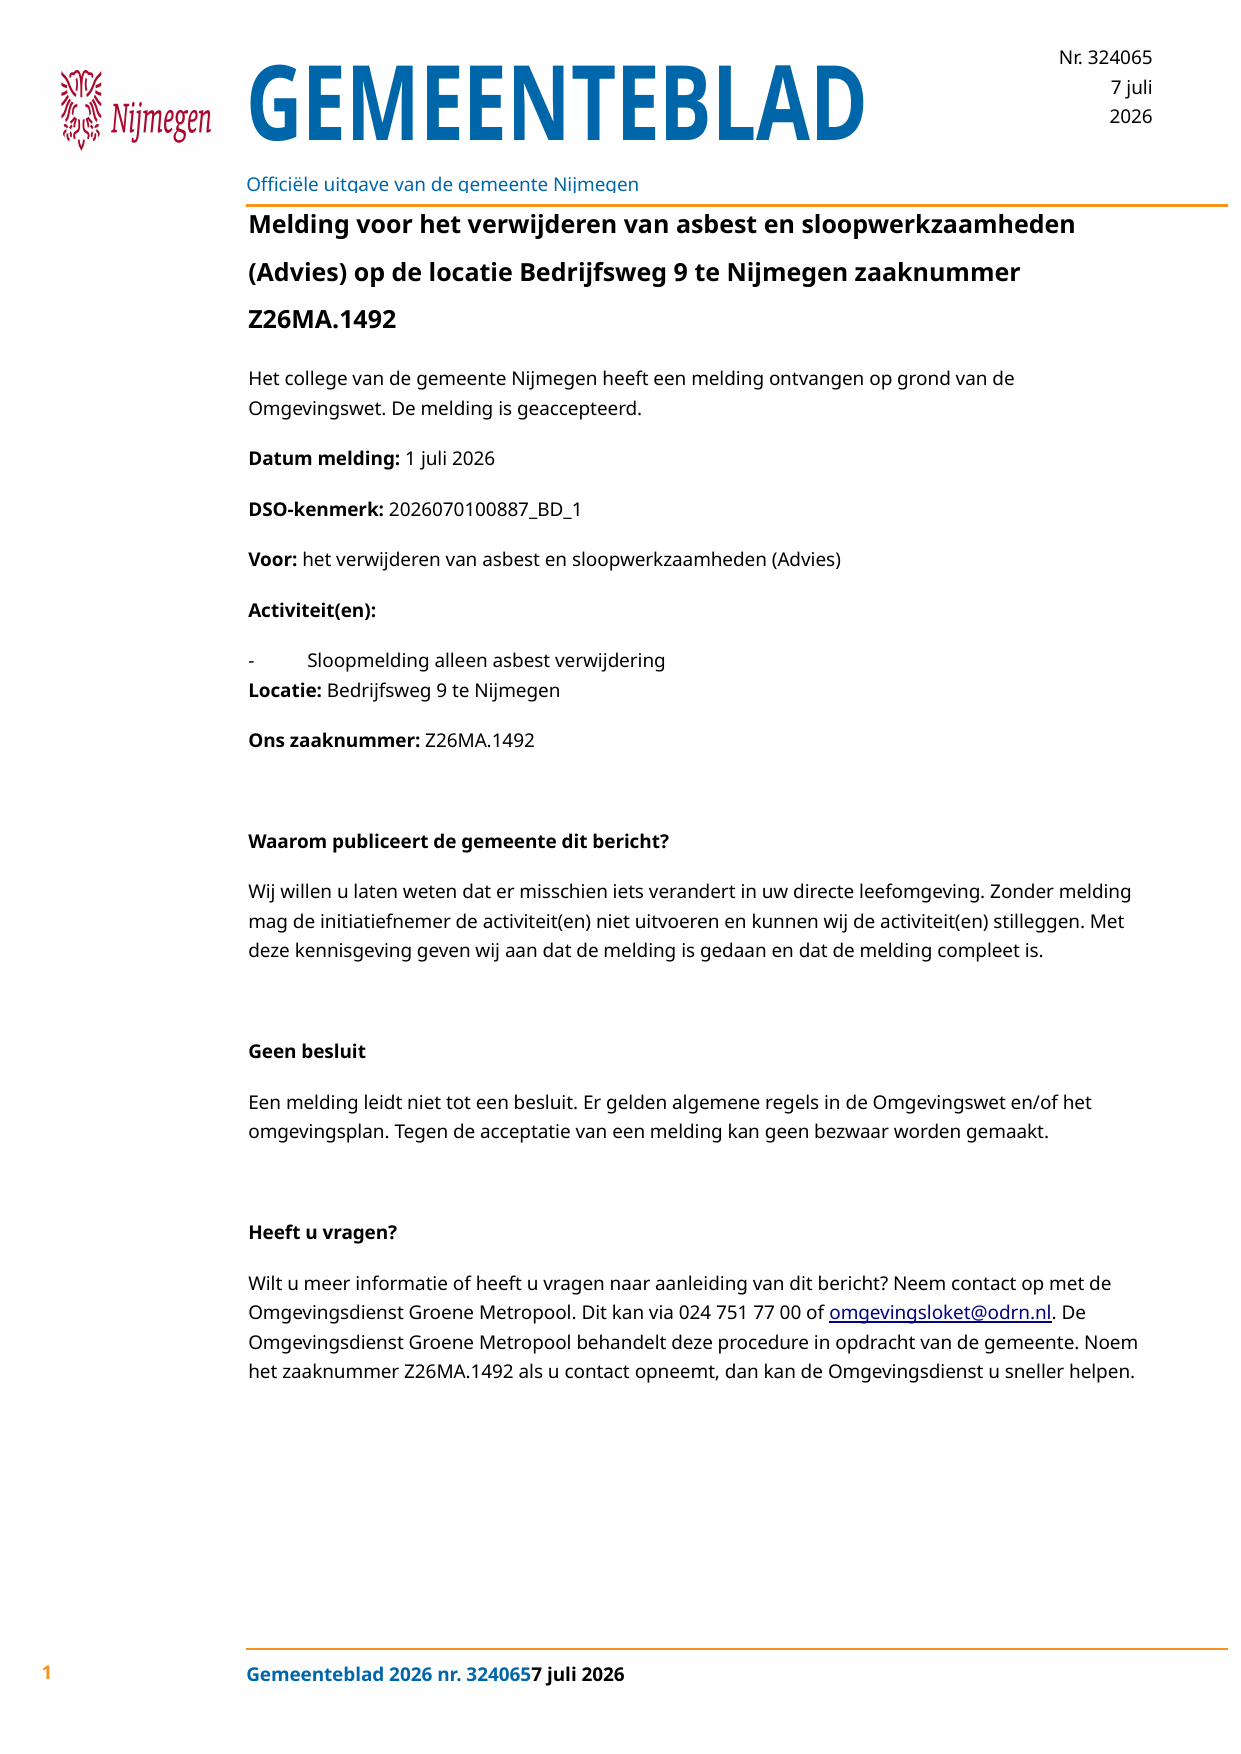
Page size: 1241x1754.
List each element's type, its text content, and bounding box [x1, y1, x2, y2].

text Melding voor het verwijderen van asbest en sloopwerkzaamheden (Advies) op de locatie Bedrijfsweg 9 te Nijmegen zaaknummer Z26MA.1492 [248, 207, 1152, 336]
text Geen besluit [248, 1038, 1152, 1064]
text Het college van de gemeente Nijmegen heeft een melding ontvangen op grond van de Omgevingswet. De melding is geaccepteerd. [248, 366, 1152, 421]
list Sloopmelding alleen asbest verwijdering [248, 647, 1152, 673]
text Wij willen u laten weten dat er misschien iets verandert in uw directe leefomgeving. Zonder melding mag de initiatiefnemer de activiteit(en) niet uitvoeren en kunnen wij de activiteit(en) stilleggen. Met deze kennisgeving geven wij aan dat de melding is gedaan en dat de melding compleet is. [248, 878, 1152, 963]
text Een melding leidt niet tot een besluit. Er gelden algemene regels in de Omgevingswet en/of het omgevingsplan. Tegen de acceptatie van een melding kan geen bezwaar worden gemaakt. [248, 1089, 1152, 1144]
text Voor: het verwijderen van asbest en sloopwerkzaamheden (Advies) [248, 546, 1152, 572]
text Activiteit(en): [248, 597, 1152, 622]
text Locatie: Bedrijfsweg 9 te Nijmegen [248, 677, 1152, 702]
text Waarom publiceert de gemeente dit bericht? [248, 828, 1152, 854]
picture [41, 47, 231, 172]
text DSO-kenmerk: 2026070100887_BD_1 [248, 496, 1152, 522]
text Ons zaaknummer: Z26MA.1492 [248, 727, 1152, 753]
text Datum melding: 1 juli 2026 [248, 446, 1152, 471]
text Heeft u vragen? [248, 1219, 1152, 1245]
text Wilt u meer informatie of heeft u vragen naar aanleiding van dit bericht? Neem contact op met de Omgevingsdienst Groene Metropool. Dit kan via 024 751 77 00 of omgevingsloket@odrn.nl. De Omgevingsdienst Groene Metropool behandelt deze procedure in opdracht van de gemeente. Noem het zaaknummer Z26MA.1492 als u contact opneemt, dan kan de Omgevingsdienst u sneller helpen. [248, 1270, 1152, 1384]
